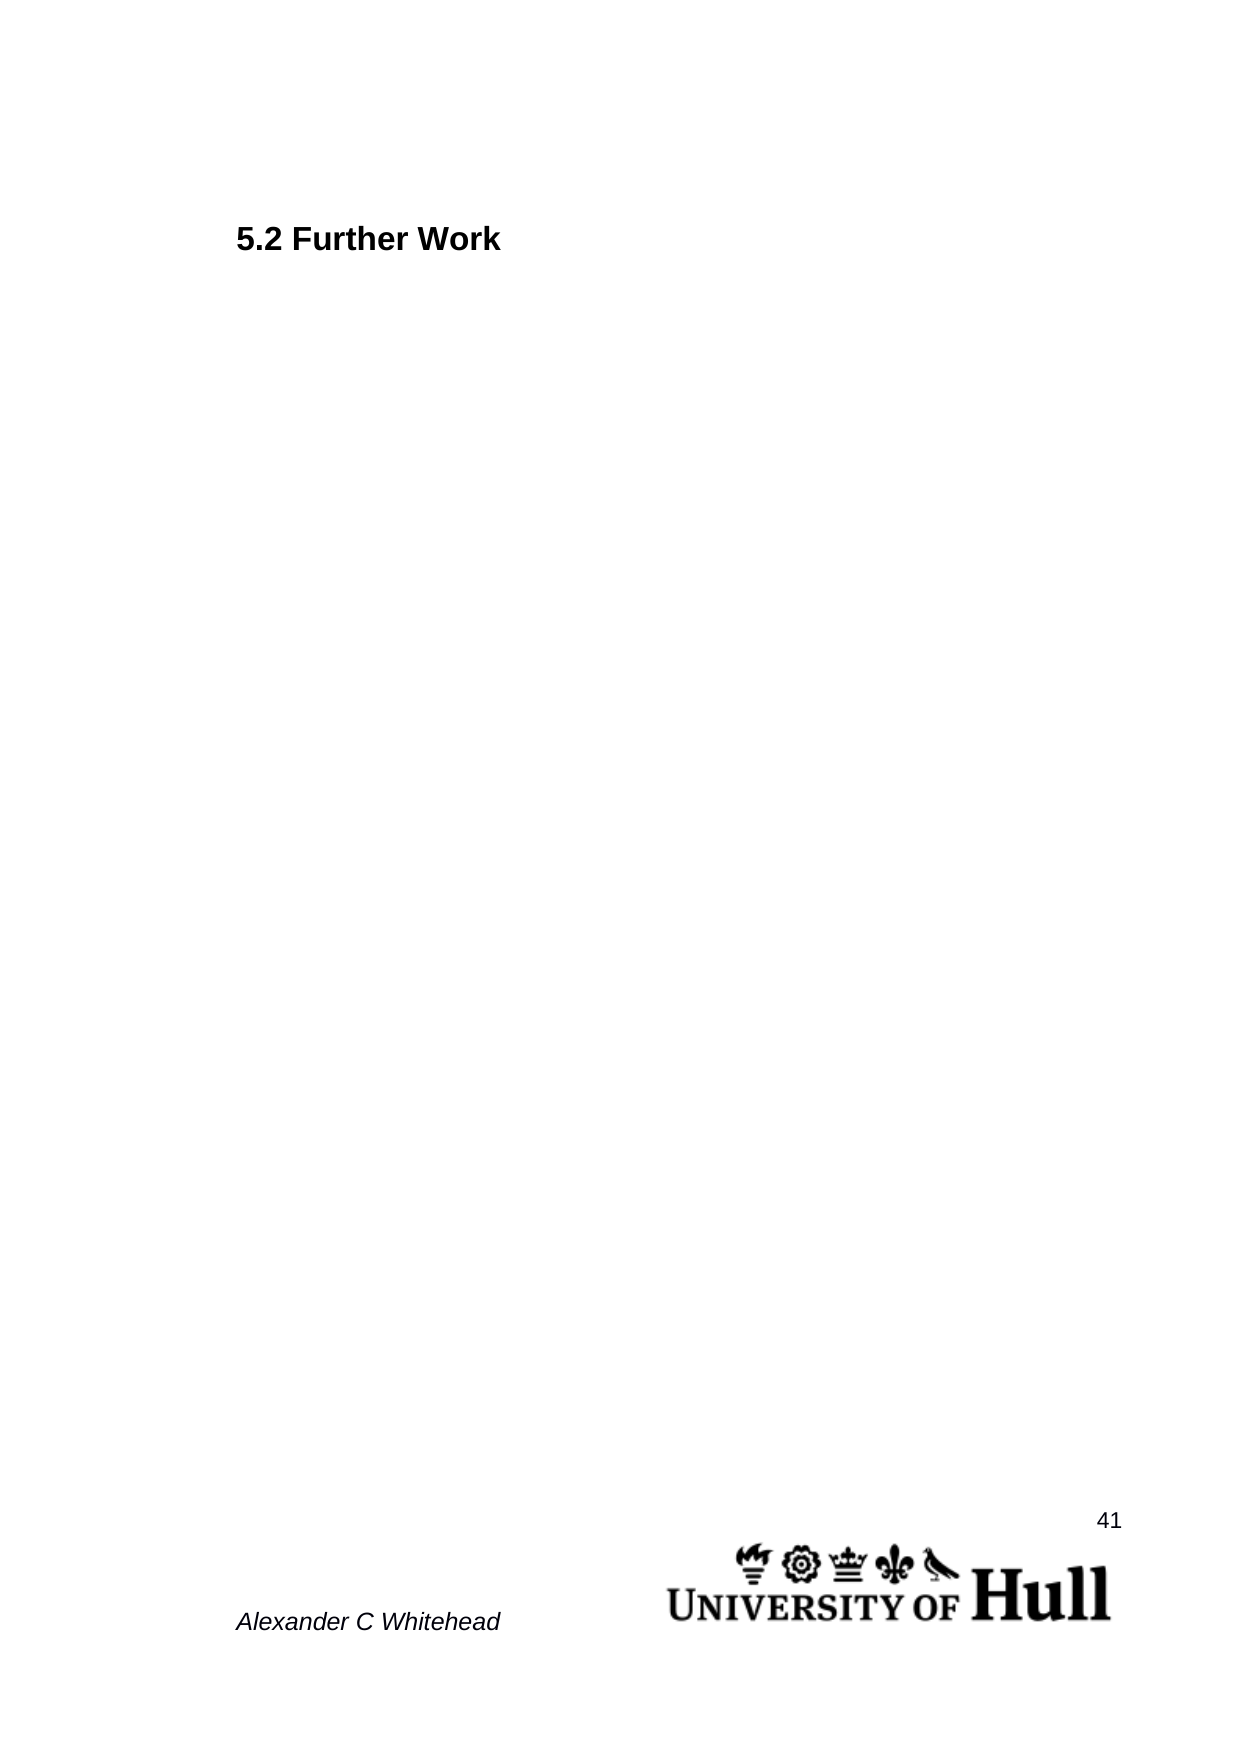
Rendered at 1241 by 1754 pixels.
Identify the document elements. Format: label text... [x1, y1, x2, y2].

picture [660, 1533, 1120, 1631]
subtitle Further Work [236, 219, 1122, 258]
